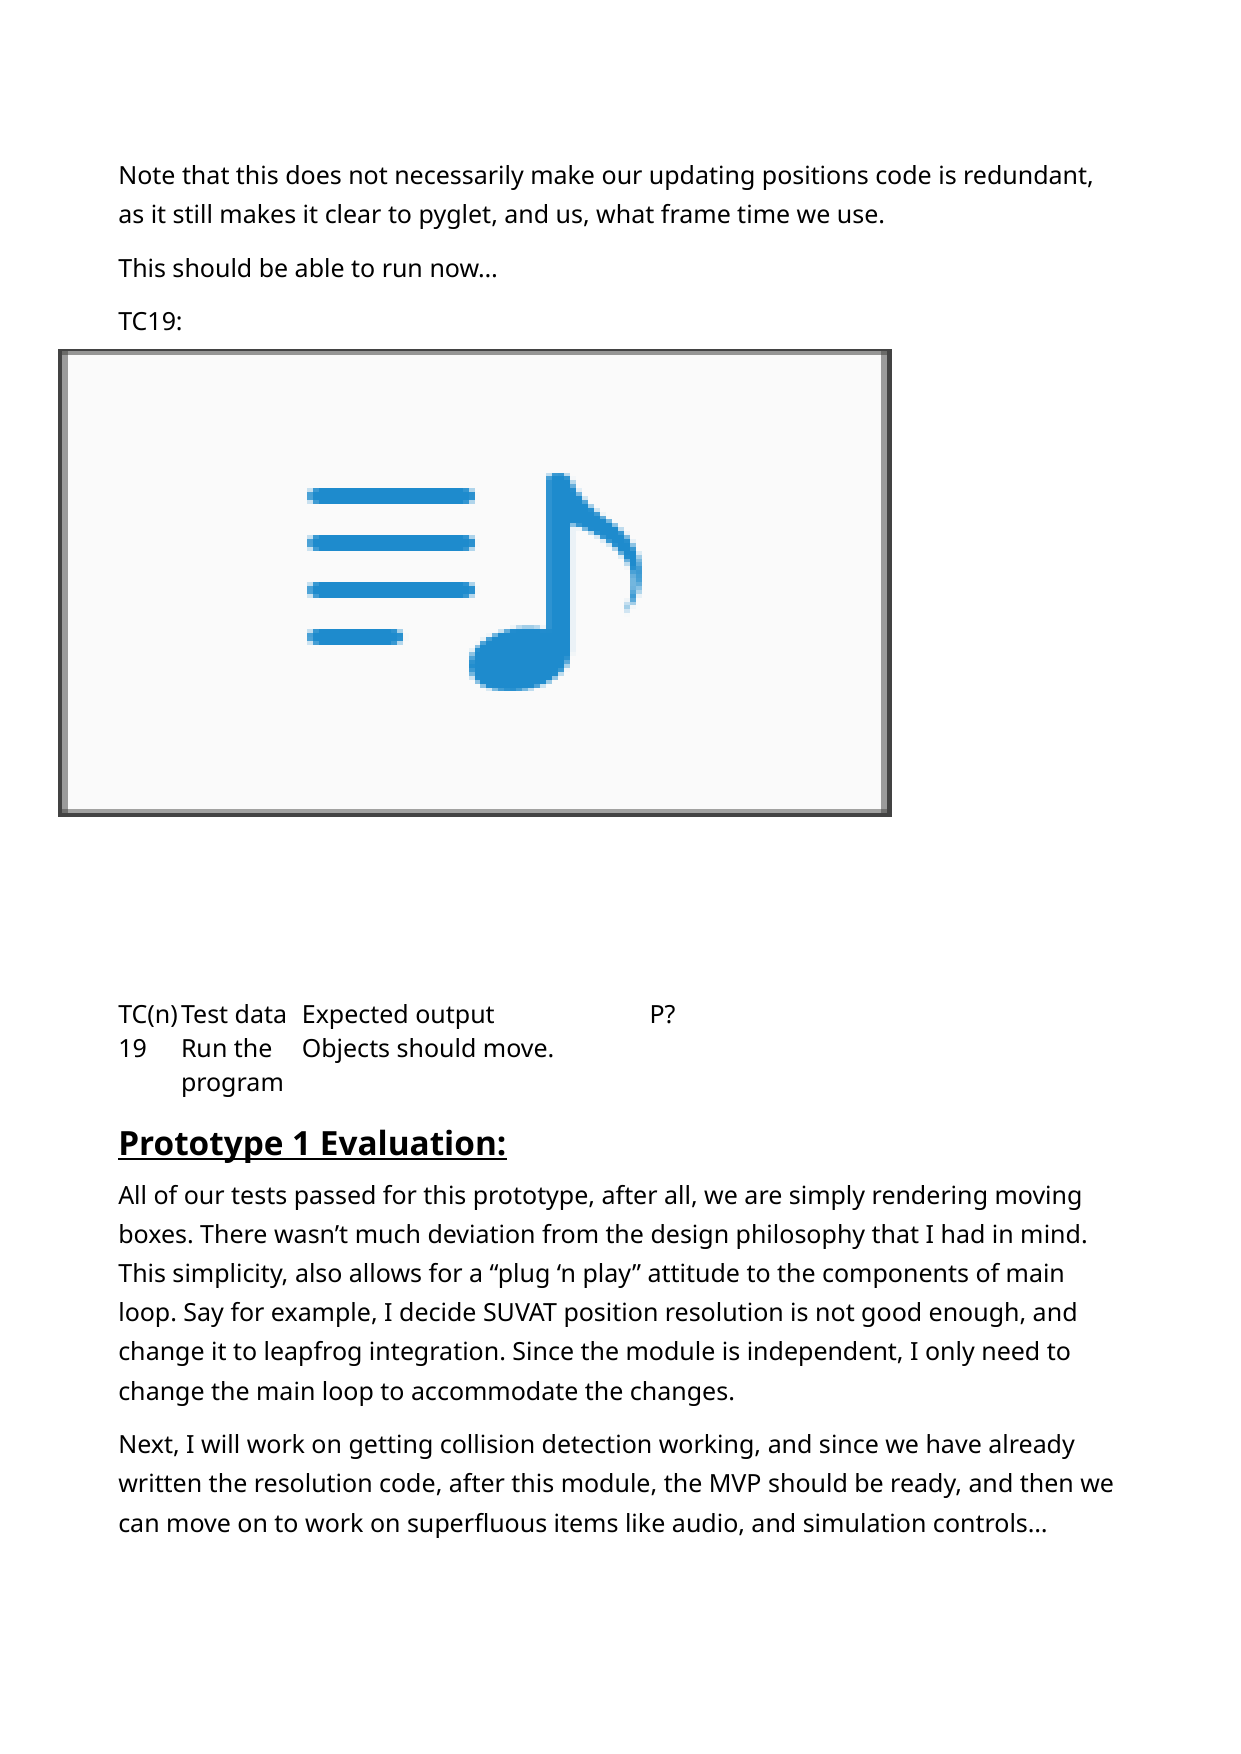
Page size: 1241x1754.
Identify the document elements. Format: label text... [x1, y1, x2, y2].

table_header P? [649, 996, 686, 1031]
text TC19: [118, 304, 1122, 338]
subtitle Prototype 1 Evaluation: [118, 1119, 1122, 1165]
text This should be able to run now… [118, 250, 1122, 284]
table_header TC(n) [118, 996, 181, 1031]
text Note that this does not necessarily make our updating positions code is redundant, as it still makes it clear to pyglet, and us, what frame time we use. [118, 118, 1122, 231]
text Next, I will work on getting collision detection working, and since we have already written the resolution code, after this module, the MVP should be ready, and then we can move on to work on superfluous items like audio, and simulation controls… [118, 1427, 1122, 1539]
table_cell Objects should move. [302, 1031, 649, 1099]
table_cell 19 [118, 1031, 181, 1099]
table_cell Run the program [181, 1031, 302, 1099]
table_header Test data [181, 996, 302, 1031]
table_header Expected output [302, 996, 649, 1031]
text All of our tests passed for this prototype, after all, we are simply rendering moving boxes. There wasn’t much deviation from the design philosophy that I had in mind. This simplicity, also allows for a “plug ‘n play” attitude to the components of main loop. Say for example, I decide SUVAT position resolution is not good enough, and change it to leapfrog integration. Since the module is independent, I only need to change the main loop to accommodate the changes. [118, 1177, 1122, 1407]
table_cell [649, 1031, 686, 1099]
